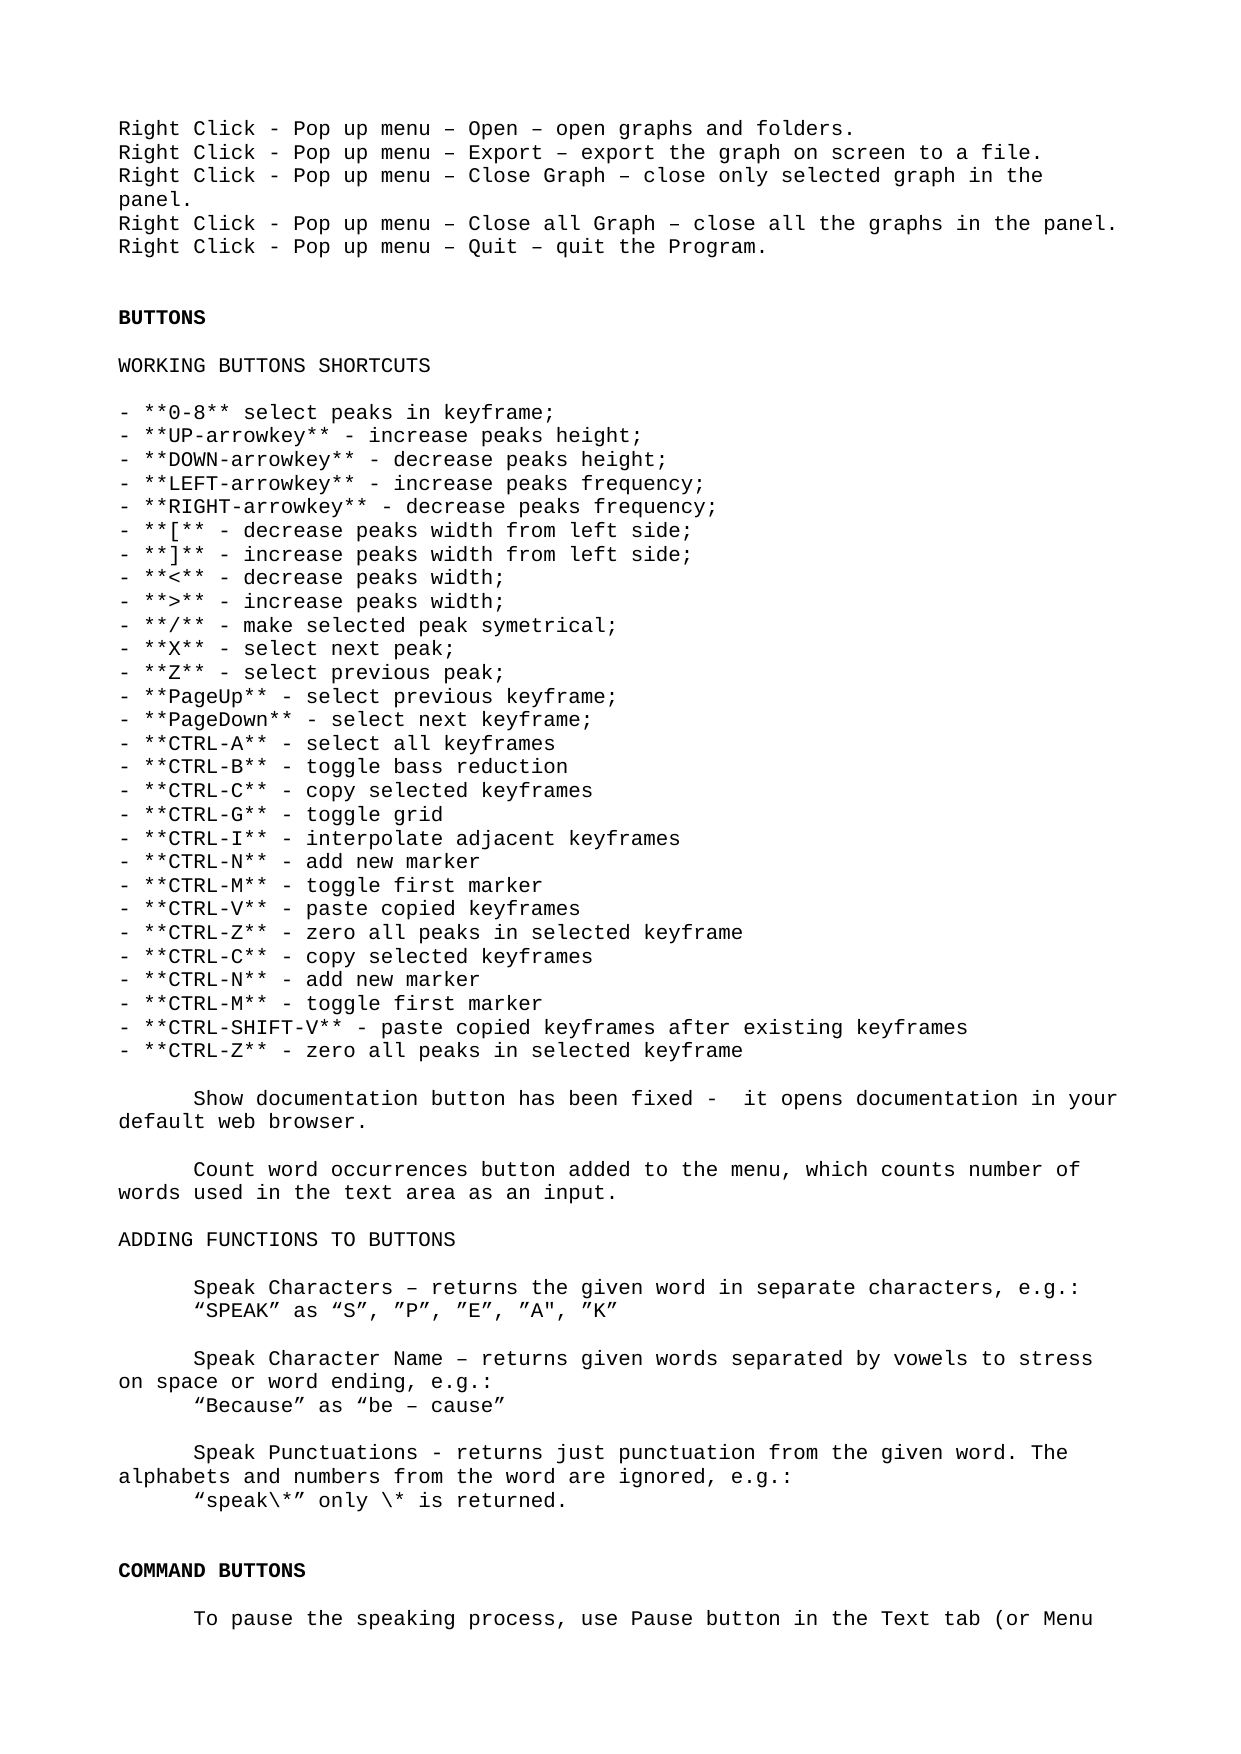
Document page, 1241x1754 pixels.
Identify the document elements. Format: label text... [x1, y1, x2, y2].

text - **CTRL-M** - toggle first marker [118, 875, 1122, 898]
text - **CTRL-C** - copy selected keyframes [118, 946, 1122, 969]
text Right Click - Pop up menu – Export – export the graph on screen to a file. [118, 142, 1122, 165]
text - **CTRL-SHIFT-V** - paste copied keyframes after existing keyframes [118, 1017, 1122, 1040]
text - **CTRL-I** - interpolate adjacent keyframes [118, 827, 1122, 851]
text - **DOWN-arrowkey** - decrease peaks height; [118, 449, 1122, 473]
text Speak Character Name – returns given words separated by vowels to stress on space or word ending, e.g.: [118, 1348, 1122, 1395]
text “SPEAK” as “S”, ”P”, ”E”, ”A", ”K” [118, 1300, 1122, 1324]
text COMMAND BUTTONS [118, 1561, 1122, 1584]
text - **CTRL-G** - toggle grid [118, 804, 1122, 827]
text To pause the speaking process, use Pause button in the Text tab (or Menu [118, 1608, 1122, 1631]
text Right Click - Pop up menu – Close Graph – close only selected graph in the panel. [118, 165, 1122, 213]
text - **UP-arrowkey** - increase peaks height; [118, 426, 1122, 449]
text - **CTRL-N** - add new marker [118, 851, 1122, 875]
text - **[** - decrease peaks width from left side; [118, 520, 1122, 544]
text - **CTRL-M** - toggle first marker [118, 993, 1122, 1017]
text “speak\*” only \* is returned. [118, 1489, 1122, 1513]
text ADDING FUNCTIONS TO BUTTONS [118, 1229, 1122, 1253]
text Right Click - Pop up menu – Open – open graphs and folders. [118, 118, 1122, 142]
text - **CTRL-B** - toggle bass reduction [118, 757, 1122, 780]
text - **PageUp** - select previous keyframe; [118, 686, 1122, 709]
text “Because” as “be – cause” [118, 1395, 1122, 1419]
text - **CTRL-V** - paste copied keyframes [118, 898, 1122, 922]
text - **LEFT-arrowkey** - increase peaks frequency; [118, 473, 1122, 496]
text - **CTRL-N** - add new marker [118, 969, 1122, 993]
text - **>** - increase peaks width; [118, 591, 1122, 615]
text - **CTRL-Z** - zero all peaks in selected keyframe [118, 1040, 1122, 1064]
text - **X** - select next peak; [118, 638, 1122, 662]
text BUTTONS [118, 307, 1122, 331]
text - **/** - make selected peak symetrical; [118, 615, 1122, 638]
text - **PageDown** - select next keyframe; [118, 709, 1122, 733]
text Speak Punctuations - returns just punctuation from the given word. The alphabets and numbers from the word are ignored, e.g.: [118, 1442, 1122, 1489]
text Speak Characters – returns the given word in separate characters, e.g.: [118, 1277, 1122, 1300]
text - **CTRL-A** - select all keyframes [118, 733, 1122, 757]
text - **RIGHT-arrowkey** - decrease peaks frequency; [118, 496, 1122, 520]
text - **CTRL-C** - copy selected keyframes [118, 780, 1122, 804]
text - **0-8** select peaks in keyframe; [118, 402, 1122, 426]
text - **]** - increase peaks width from left side; [118, 544, 1122, 567]
text Right Click - Pop up menu – Close all Graph – close all the graphs in the panel. [118, 213, 1122, 236]
text WORKING BUTTONS SHORTCUTS [118, 354, 1122, 378]
text - **<** - decrease peaks width; [118, 567, 1122, 591]
text - **CTRL-Z** - zero all peaks in selected keyframe [118, 922, 1122, 946]
text - **Z** - select previous peak; [118, 662, 1122, 686]
text Count word occurrences button added to the menu, which counts number of words used in the text area as an input. [118, 1158, 1122, 1206]
text Show documentation button has been fixed - it opens documentation in your default web browser. [118, 1088, 1122, 1135]
text Right Click - Pop up menu – Quit – quit the Program. [118, 236, 1122, 260]
